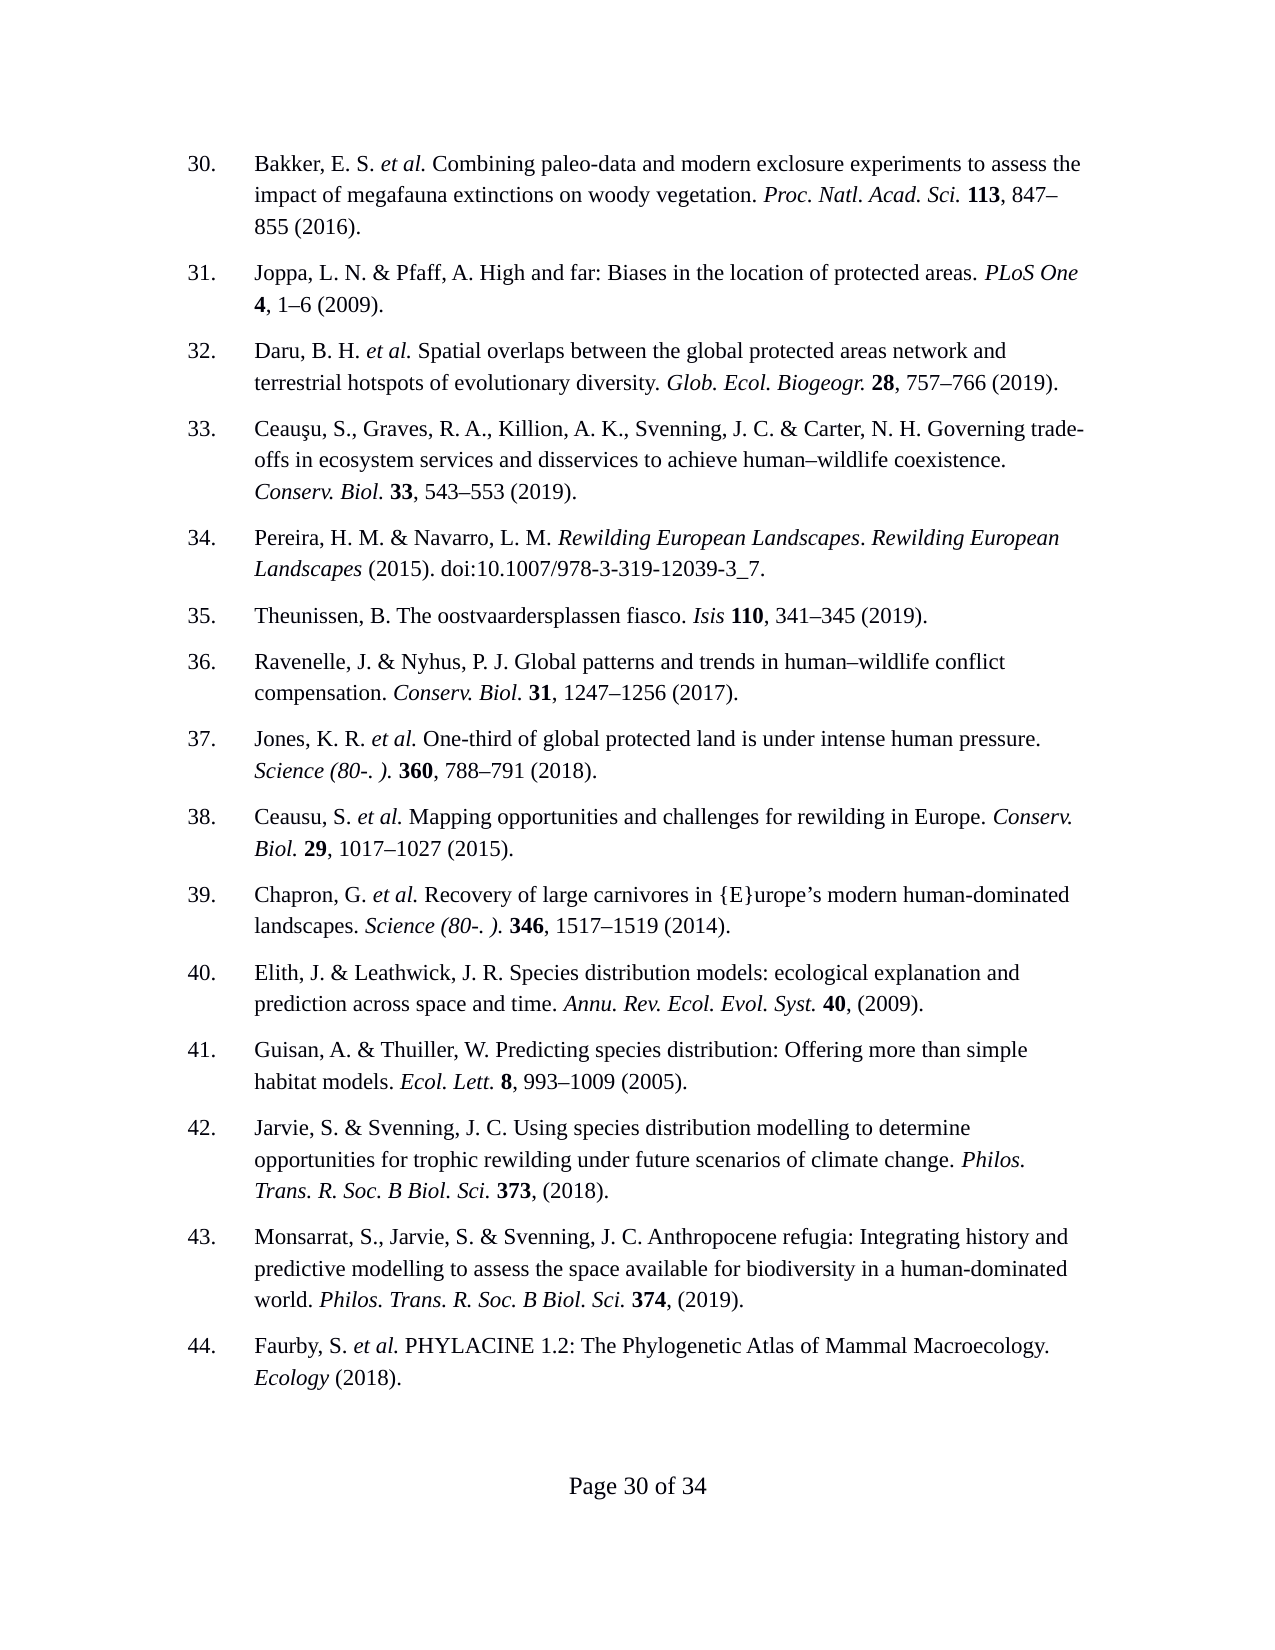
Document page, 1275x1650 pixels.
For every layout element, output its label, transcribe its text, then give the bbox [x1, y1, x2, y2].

text 34. Pereira, H. M. & Navarro, L. M. Rewilding European Landscapes. Rewilding European Landscapes (2015). doi:10.1007/978-3-319-12039-3_7. [187, 524, 1087, 582]
text 44. Faurby, S. et al. PHYLACINE 1.2: The Phylogenetic Atlas of Mammal Macroecology. Ecology (2018). [187, 1333, 1087, 1391]
text 30. Bakker, E. S. et al. Combining paleo-data and modern exclosure experiments to assess the impact of megafauna extinctions on woody vegetation. Proc. Natl. Acad. Sci. 113, 847–855 (2016). [187, 150, 1087, 239]
text 38. Ceausu, S. et al. Mapping opportunities and challenges for rewilding in Europe. Conserv. Biol. 29, 1017–1027 (2015). [187, 803, 1087, 861]
text 40. Elith, J. & Leathwick, J. R. Species distribution models: ecological explanation and prediction across space and time. Annu. Rev. Ecol. Evol. Syst. 40, (2009). [187, 959, 1087, 1017]
text 33. Ceauşu, S., Graves, R. A., Killion, A. K., Svenning, J. C. & Carter, N. H. Governing trade-offs in ecosystem services and disservices to achieve human–wildlife coexistence. Conserv. Biol. 33, 543–553 (2019). [187, 415, 1087, 504]
text 36. Ravenelle, J. & Nyhus, P. J. Global patterns and trends in human–wildlife conflict compensation. Conserv. Biol. 31, 1247–1256 (2017). [187, 648, 1087, 706]
text 43. Monsarrat, S., Jarvie, S. & Svenning, J. C. Anthropocene refugia: Integrating history and predictive modelling to assess the space available for biodiversity in a human-dominated world. Philos. Trans. R. Soc. B Biol. Sci. 374, (2019). [187, 1223, 1087, 1313]
text 41. Guisan, A. & Thuiller, W. Predicting species distribution: Offering more than simple habitat models. Ecol. Lett. 8, 993–1009 (2005). [187, 1036, 1087, 1094]
text 42. Jarvie, S. & Svenning, J. C. Using species distribution modelling to determine opportunities for trophic rewilding under future scenarios of climate change. Philos. Trans. R. Soc. B Biol. Sci. 373, (2018). [187, 1114, 1087, 1203]
text 39. Chapron, G. et al. Recovery of large carnivores in {E}urope’s modern human-dominated landscapes. Science (80-. ). 346, 1517–1519 (2014). [187, 881, 1087, 939]
text 32. Daru, B. H. et al. Spatial overlaps between the global protected areas network and terrestrial hotspots of evolutionary diversity. Glob. Ecol. Biogeogr. 28, 757–766 (2019). [187, 337, 1087, 395]
text 37. Jones, K. R. et al. One-third of global protected land is under intense human pressure. Science (80-. ). 360, 788–791 (2018). [187, 726, 1087, 783]
text 31. Joppa, L. N. & Pfaff, A. High and far: Biases in the location of protected areas. PLoS One 4, 1–6 (2009). [187, 259, 1087, 317]
text 35. Theunissen, B. The oostvaardersplassen fiasco. Isis 110, 341–345 (2019). [187, 602, 1087, 628]
